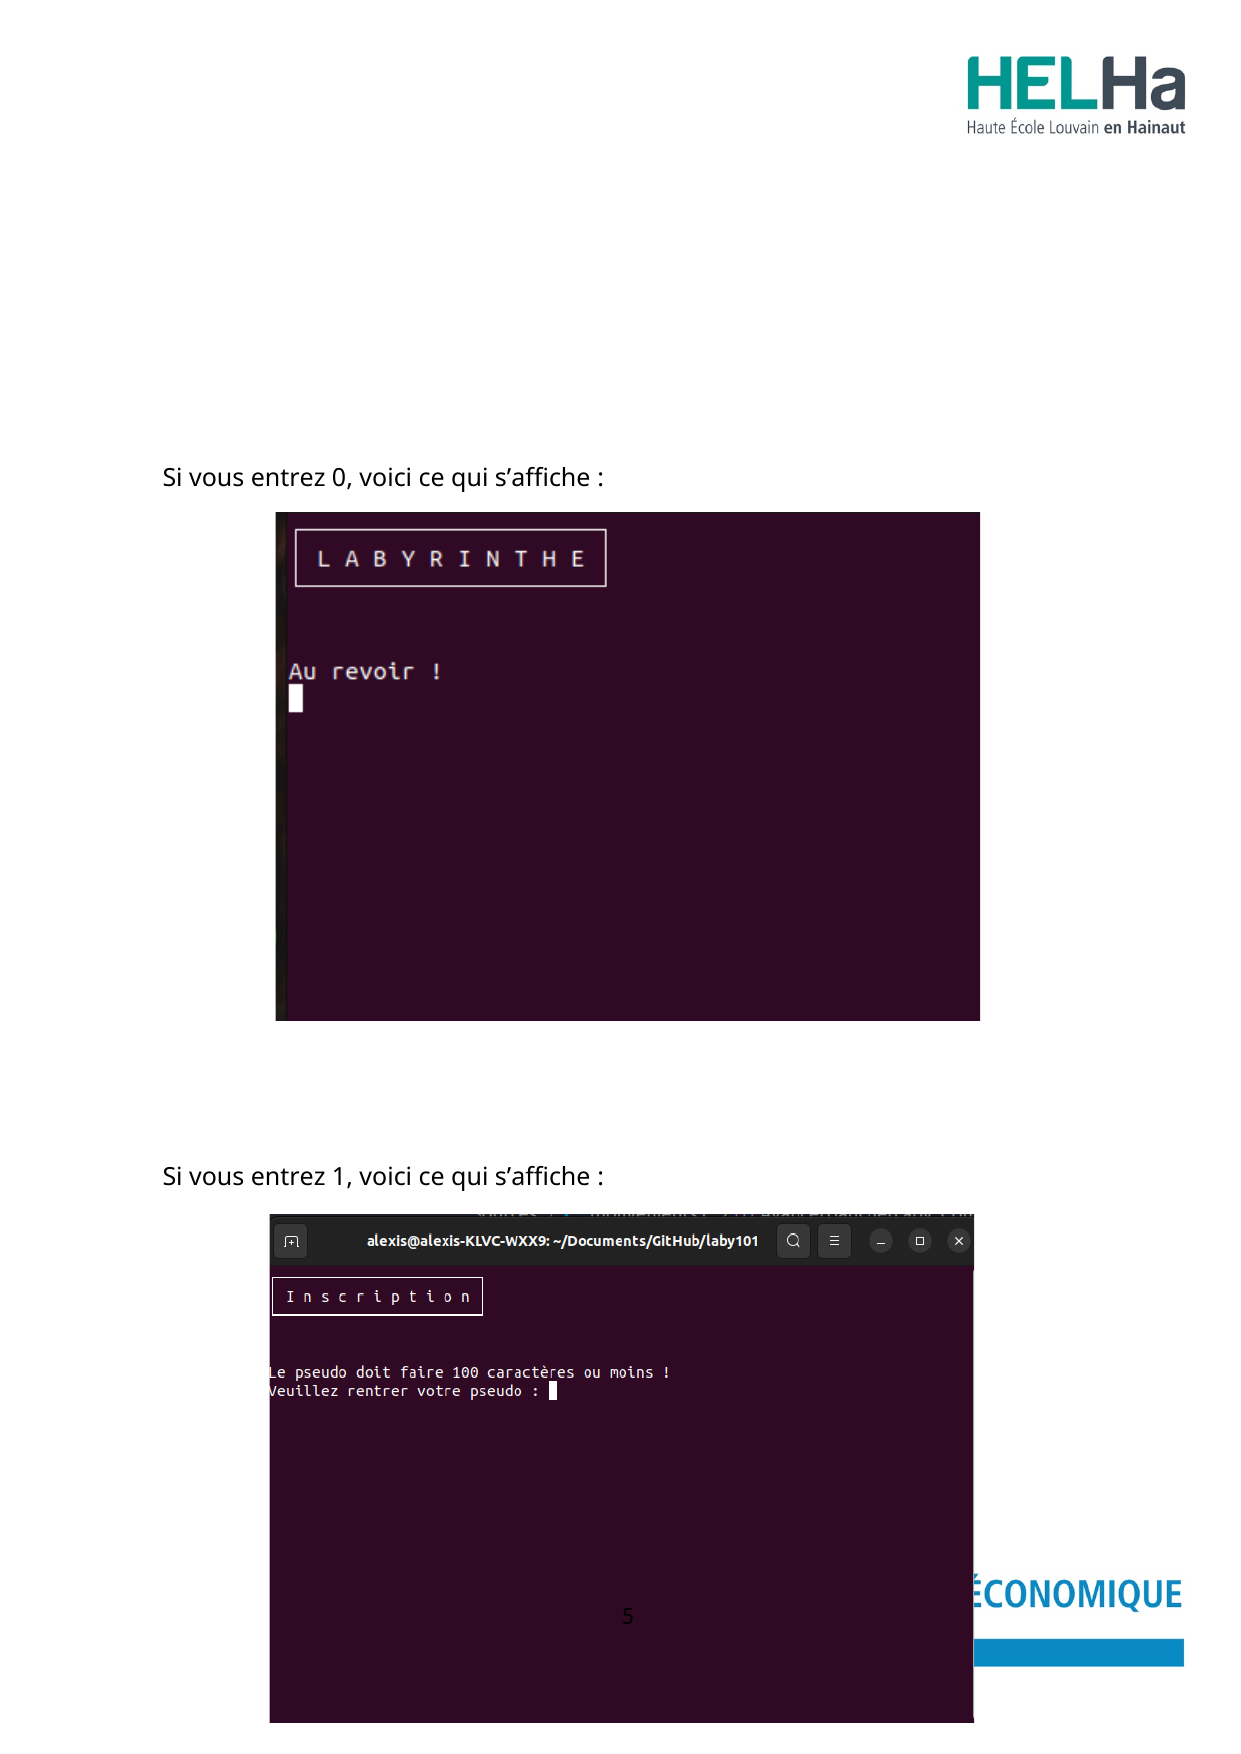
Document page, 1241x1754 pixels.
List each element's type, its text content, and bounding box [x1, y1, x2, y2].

text Si vous entrez 1, voici ce qui s’affiche : [88, 1158, 1167, 1192]
picture [269, 1214, 1203, 1723]
picture [275, 512, 981, 1021]
picture [946, 37, 1203, 153]
text Si vous entrez 0, voici ce qui s’affiche : [88, 460, 1167, 494]
